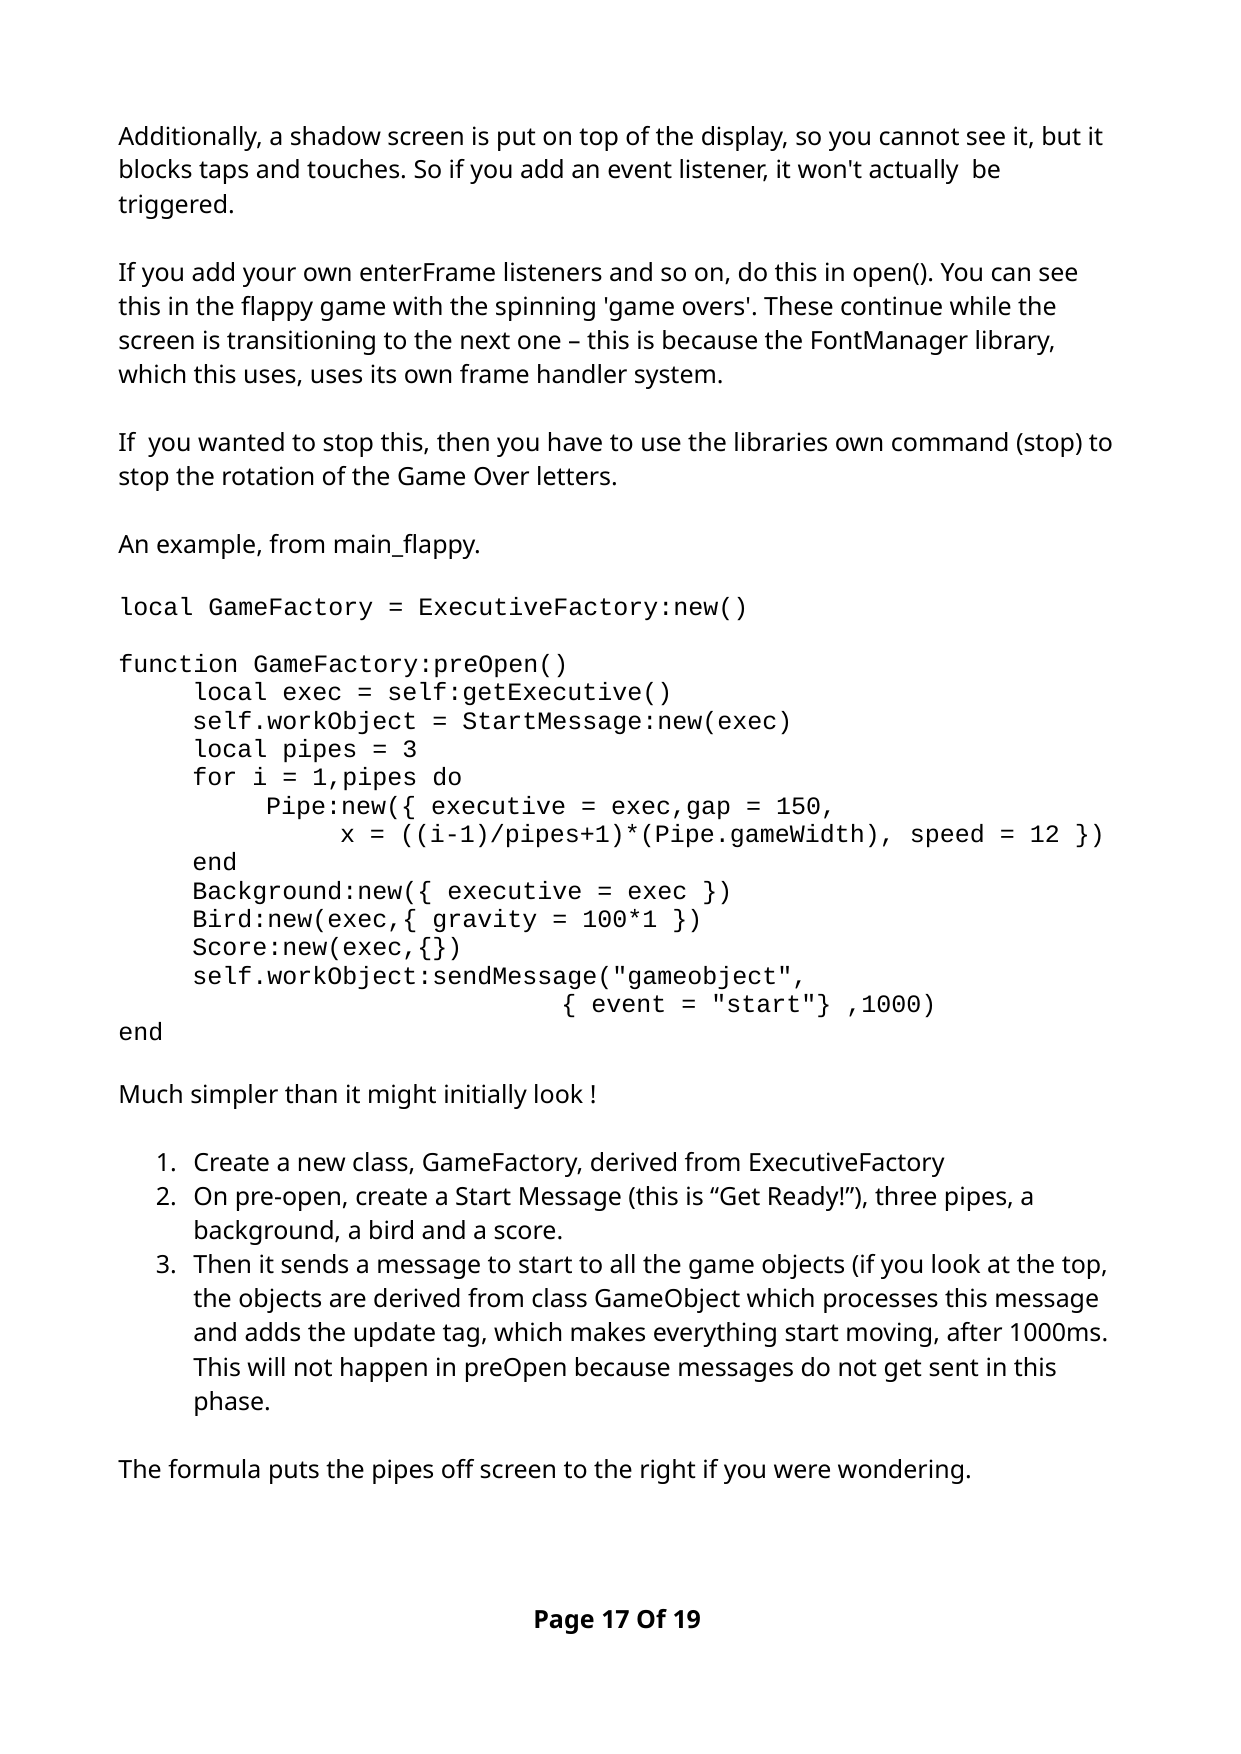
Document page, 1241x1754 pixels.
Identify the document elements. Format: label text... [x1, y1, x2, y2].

text Much simpler than it might initially look ! [118, 1077, 1122, 1111]
text end [118, 1020, 1122, 1048]
text Background:new({ executive = exec }) [118, 878, 1122, 907]
text local pipes = 3 [118, 737, 1122, 765]
text Score:new(exec,{}) [118, 935, 1122, 963]
text Pipe:new({ executive = exec,gap = 150, [118, 793, 1122, 822]
text for i = 1,pipes do [118, 765, 1122, 793]
text If you add your own enterFrame listeners and so on, do this in open(). You can see this in the flappy game with the spinning 'game overs'. These continue while the screen is transitioning to the next one – this is because the FontManager library, which this uses, uses its own frame handler system. [118, 254, 1122, 391]
text Additionally, a shadow screen is put on top of the display, so you cannot see it, but it blocks taps and touches. So if you add an event listener, it won't actually be triggered. [118, 118, 1122, 220]
list Then it sends a message to start to all the game objects (if you look at the top, the objects are derived from class GameObject which processes this message and adds the update tag, which makes everything start moving, after 1000ms. This will not happen in preOpen because messages do not get sent in this phase. [156, 1247, 1122, 1417]
text x = ((i-1)/pipes+1)*(Pipe.gameWidth), speed = 12 }) [118, 822, 1122, 850]
text Bird:new(exec,{ gravity = 100*1 }) [118, 907, 1122, 935]
list On pre-open, create a Start Message (this is “Get Ready!”), three pipes, a background, a bird and a score. [156, 1179, 1122, 1247]
text If you wanted to stop this, then you have to use the libraries own command (stop) to stop the rotation of the Game Over letters. [118, 425, 1122, 493]
text end [118, 850, 1122, 878]
text local GameFactory = ExecutiveFactory:new() [118, 595, 1122, 623]
text self.workObject = StartMessage:new(exec) [118, 708, 1122, 737]
text self.workObject:sendMessage("gameobject", [118, 963, 1122, 992]
text function GameFactory:preOpen() local exec = self:getExecutive() [118, 652, 1122, 708]
text The formula puts the pipes off screen to the right if you were wondering. [118, 1451, 1122, 1485]
list Create a new class, GameFactory, derived from ExecutiveFactory [156, 1145, 1122, 1179]
text An example, from main_flappy. [118, 527, 1122, 561]
text { event = "start"} ,1000) [118, 992, 1122, 1020]
